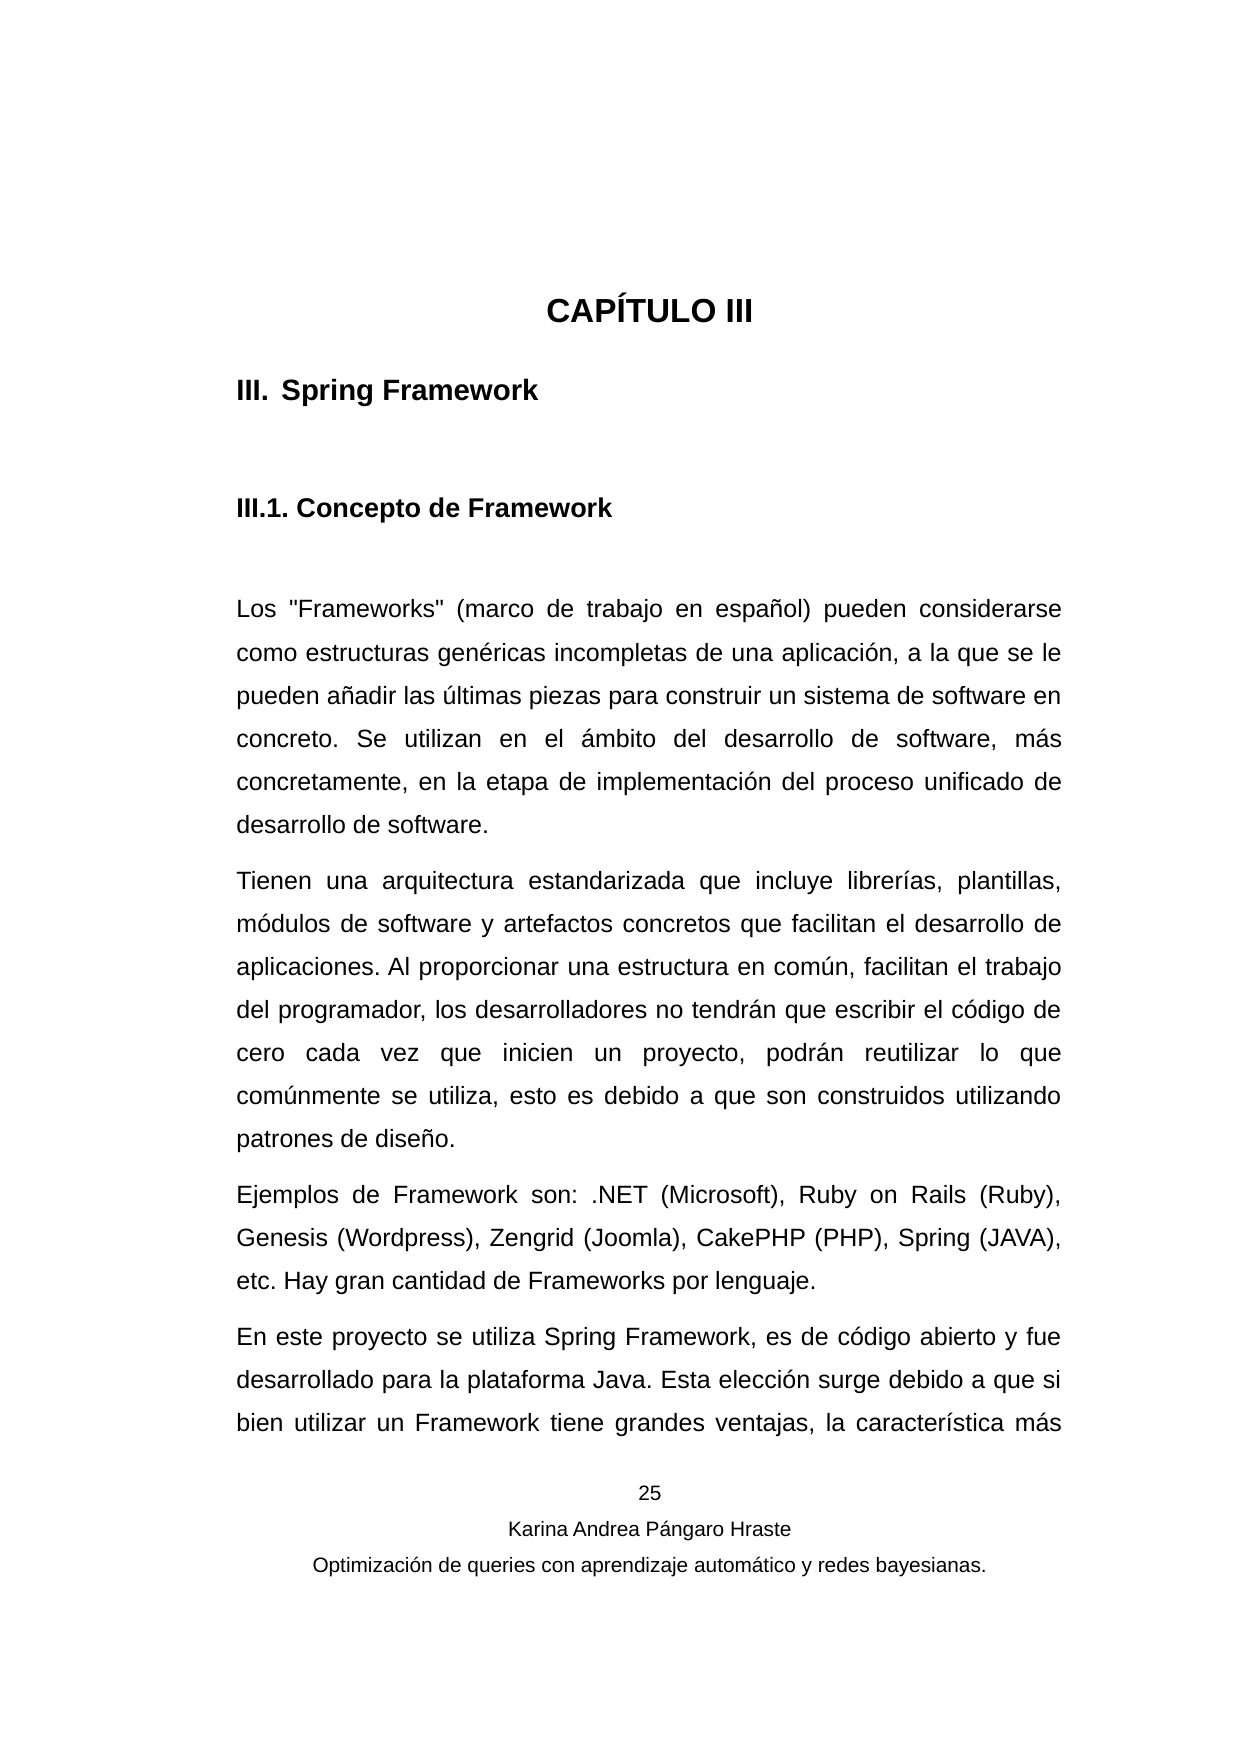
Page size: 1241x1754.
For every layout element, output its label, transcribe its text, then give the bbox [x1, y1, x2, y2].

text Tienen una arquitectura estandarizada que incluye librerías, plantillas, módulos de software y artefactos concretos que facilitan el desarrollo de aplicaciones. Al proporcionar una estructura en común, facilitan el trabajo del programador, los desarrolladores no tendrán que escribir el código de cero cada vez que inicien un proyecto, podrán reutilizar lo que comúnmente se utiliza, esto es debido a que son construidos utilizando patrones de diseño. [236, 866, 1063, 1153]
subtitle Spring Framework [236, 373, 1063, 407]
subtitle Concepto de Framework [236, 492, 1063, 523]
text Ejemplos de Framework son: .NET (Microsoft), Ruby on Rails (Ruby), Genesis (Wordpress), Zengrid (Joomla), CakePHP (PHP), Spring (JAVA), etc. Hay gran cantidad de Frameworks por lenguaje. [236, 1180, 1063, 1295]
text Los "Frameworks" (marco de trabajo en español) pueden considerarse como estructuras genéricas incompletas de una aplicación, a la que se le pueden añadir las últimas piezas para construir un sistema de software en concreto. Se utilizan en el ámbito del desarrollo de software, más concretamente, en la etapa de implementación del proceso unificado de desarrollo de software. [236, 594, 1063, 839]
text En este proyecto se utiliza Spring Framework, es de código abierto y fue desarrollado para la plataforma Java. Esta elección surge debido a que si bien utilizar un Framework tiene grandes ventajas, la característica más [236, 1322, 1063, 1437]
subtitle CAPÍTULO III [236, 291, 1063, 329]
